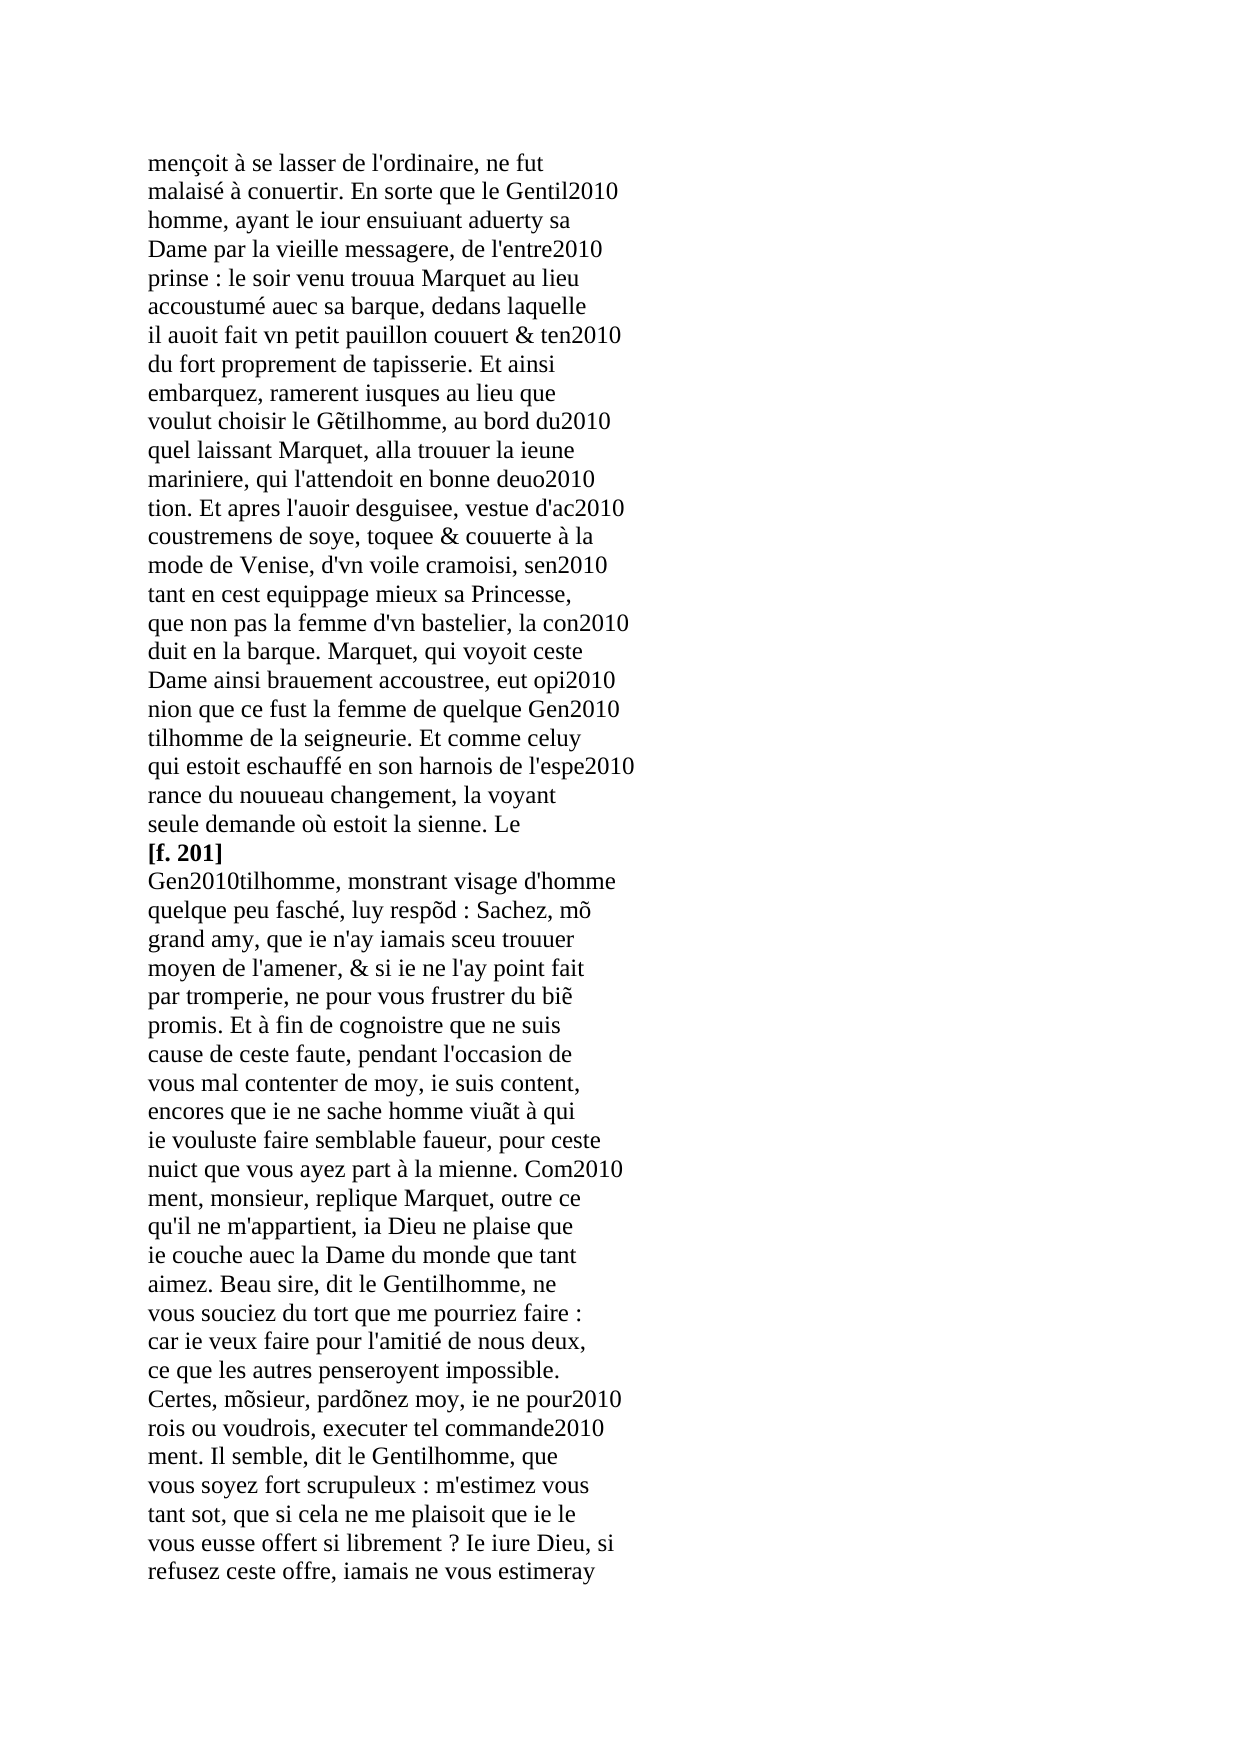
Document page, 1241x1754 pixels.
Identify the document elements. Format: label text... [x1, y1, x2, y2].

text mençoit à se lasser de l'ordinaire, ne fut malaisé à conuertir. En sorte que le Gentil2010 homme, ayant le iour ensuiuant aduerty sa Dame par la vieille messagere, de l'entre2010 prinse : le soir venu trouua Marquet au lieu accoustumé auec sa barque, dedans laquelle il auoit fait vn petit pauillon couuert & ten2010 du fort proprement de tapisserie. Et ainsi embarquez, ramerent iusques au lieu que voulut choisir le Gẽtilhomme, au bord du2010 quel laissant Marquet, alla trouuer la ieune mariniere, qui l'attendoit en bonne deuo2010 tion. Et apres l'auoir desguisee, vestue d'ac2010 coustremens de soye, toquee & couuerte à la mode de Venise, d'vn voile cramoisi, sen2010 tant en cest equippage mieux sa Princesse, que non pas la femme d'vn bastelier, la con2010 duit en la barque. Marquet, qui voyoit ceste Dame ainsi brauement accoustree, eut opi2010 nion que ce fust la femme de quelque Gen2010 tilhomme de la seigneurie. Et comme celuy qui estoit eschauffé en son harnois de l'espe2010 rance du nouueau changement, la voyant seule demande où estoit la sienne. Le [f. 201] Gen2010tilhomme, monstrant visage d'homme quelque peu fasché, luy respõd : Sachez, mõ grand amy, que ie n'ay iamais sceu trouuer moyen de l'amener, & si ie ne l'ay point fait par tromperie, ne pour vous frustrer du biẽ promis. Et à fin de cognoistre que ne suis cause de ceste faute, pendant l'occasion de vous mal contenter de moy, ie suis content, encores que ie ne sache homme viuãt à qui ie vouluste faire semblable faueur, pour ceste nuict que vous ayez part à la mienne. Com2010 ment, monsieur, replique Marquet, outre ce qu'il ne m'appartient, ia Dieu ne plaise que ie couche auec la Dame du monde que tant aimez. Beau sire, dit le Gentilhomme, ne vous souciez du tort que me pourriez faire : car ie veux faire pour l'amitié de nous deux, ce que les autres penseroyent impossible. Certes, mõsieur, pardõnez moy, ie ne pour2010 rois ou voudrois, executer tel commande2010 ment. Il semble, dit le Gentilhomme, que vous soyez fort scrupuleux : m'estimez vous tant sot, que si cela ne me plaisoit que ie le vous eusse offert si librement ? Ie iure Dieu, si refusez ceste offre, iamais ne vous estimeray [148, 148, 1093, 1585]
